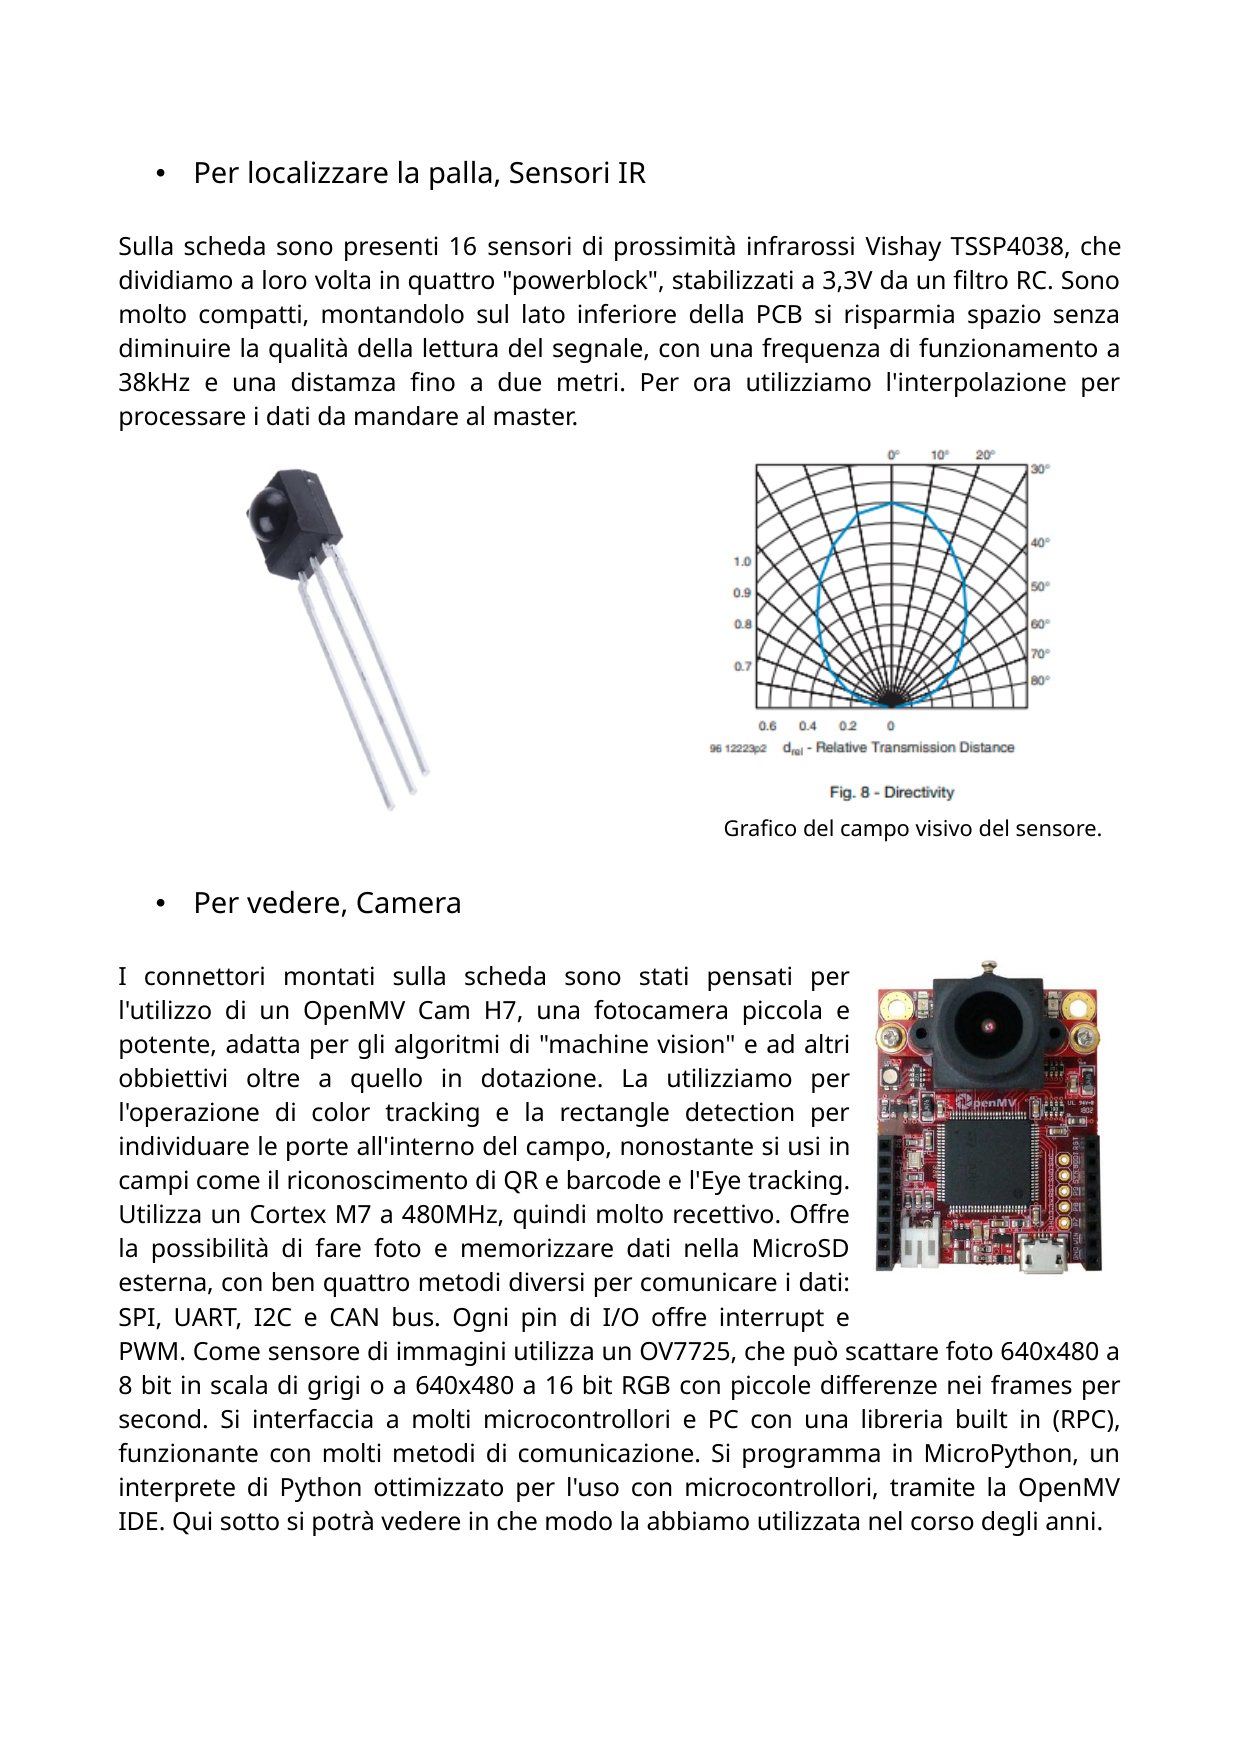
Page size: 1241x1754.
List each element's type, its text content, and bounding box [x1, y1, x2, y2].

text Grafico del campo visivo del sensore. [118, 813, 1122, 842]
picture [236, 456, 437, 813]
text I connettori montati sulla scheda sono stati pensati per l'utilizzo di un OpenMV Cam H7, una fotocamera piccola e potente, adatta per gli algoritmi di "machine vision" e ad altri obbiettivi oltre a quello in dotazione. La utilizziamo per l'operazione di color tracking e la rectangle detection per individuare le porte all'interno del campo, nonostante si usi in campi come il riconoscimento di QR e barcode e l'Eye tracking. Utilizza un Cortex M7 a 480MHz, quindi molto recettivo. Offre la possibilità di fare foto e memorizzare dati nella MicroSD esterna, con ben quattro metodi diversi per comunicare i dati: SPI, UART, I2C e CAN bus. Ogni pin di I/O offre interrupt e PWM. Come sensore di immagini utilizza un OV7725, che può scattare foto 640x480 a 8 bit in scala di grigi o a 640x480 a 16 bit RGB con piccole differenze nei frames per second. Si interfaccia a molti microcontrollori e PC con una libreria built in (RPC), funzionante con molti metodi di comunicazione. Si programma in MicroPython, un interprete di Python ottimizzato per l'uso con microcontrollori, tramite la OpenMV IDE. Qui sotto si potrà vedere in che modo la abbiamo utilizzata nel corso degli anni. [118, 958, 1122, 1538]
picture [851, 946, 1124, 1303]
picture [706, 433, 1077, 812]
text Sulla scheda sono presenti 16 sensori di prossimità infrarossi Vishay TSSP4038, che dividiamo a loro volta in quattro "powerblock", stabilizzati a 3,3V da un filtro RC. Sono molto compatti, montandolo sul lato inferiore della PCB si risparmia spazio senza diminuire la qualità della lettura del segnale, con una frequenza di funzionamento a 38kHz e una distamza fino a due metri. Per ora utilizziamo l'interpolazione per processare i dati da mandare al master. [118, 229, 1122, 433]
list Per vedere, Camera [156, 882, 1122, 922]
list Per localizzare la palla, Sensori IR [156, 152, 1122, 192]
